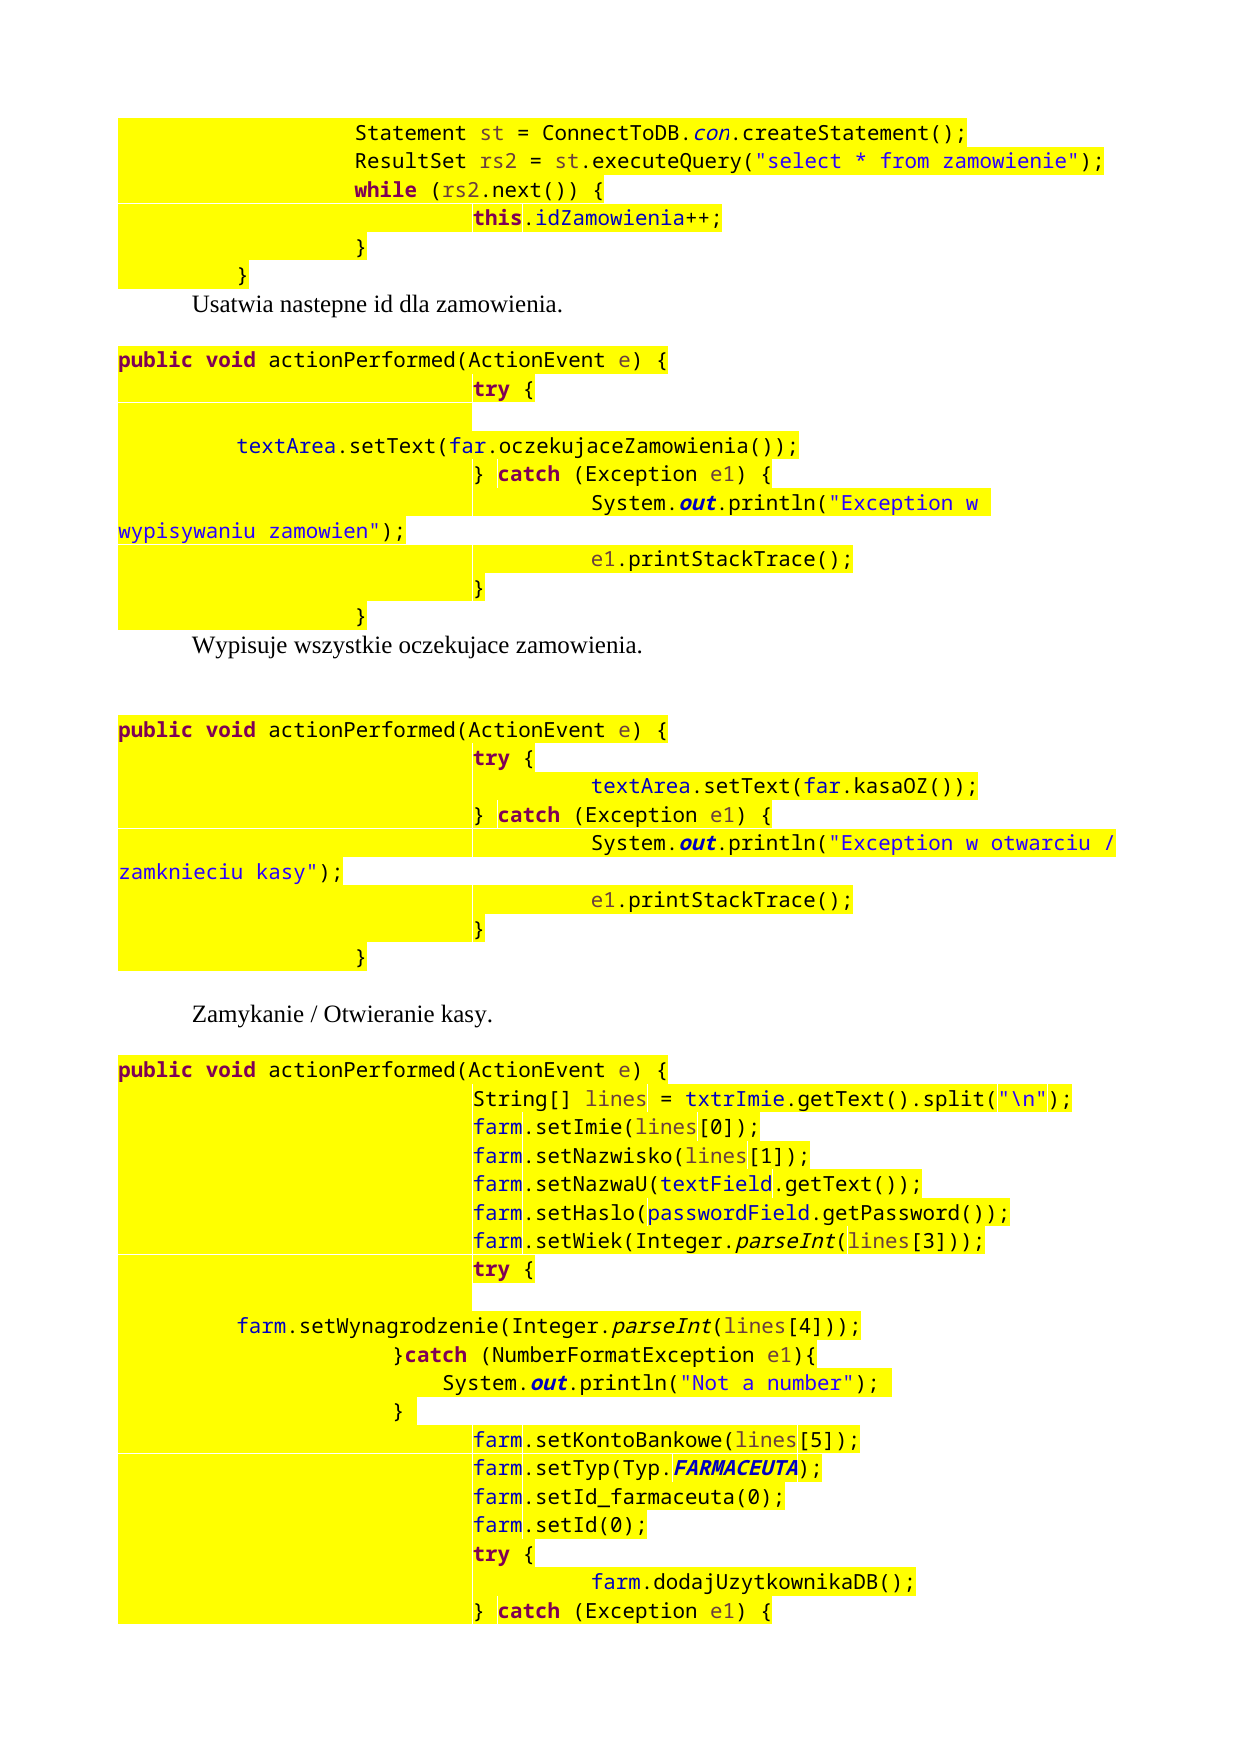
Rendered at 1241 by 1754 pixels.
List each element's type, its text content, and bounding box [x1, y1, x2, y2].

text public void actionPerformed(ActionEvent e) { [118, 346, 1122, 374]
text textArea.setText(far.kasaOZ()); [118, 772, 1122, 800]
text Usatwia nastepne id dla zamowienia. [118, 289, 1122, 317]
text } [118, 942, 1122, 971]
text } [118, 232, 1122, 260]
text textArea.setText(far.oczekujaceZamowienia()); [118, 402, 1122, 459]
text farm.setImie(lines[0]); [118, 1112, 1122, 1141]
text try { [118, 1539, 1122, 1567]
text } catch (Exception e1) { [118, 459, 1122, 488]
text Wypisuje wszystkie oczekujace zamowienia. [118, 630, 1122, 659]
text while (rs2.next()) { [118, 175, 1122, 203]
text ResultSet rs2 = st.executeQuery("select * from zamowienie"); [118, 147, 1122, 175]
text farm.setNazwisko(lines[1]); [118, 1141, 1122, 1169]
text } [118, 914, 1122, 942]
text System.out.println("Exception w otwarciu / zamknieciu kasy"); [118, 828, 1122, 885]
text farm.setWiek(Integer.parseInt(lines[3])); [118, 1226, 1122, 1254]
text farm.dodajUzytkownikaDB(); [118, 1567, 1122, 1596]
text e1.printStackTrace(); [118, 885, 1122, 914]
text } [118, 573, 1122, 601]
text farm.setTyp(Typ.FARMACEUTA); [118, 1453, 1122, 1482]
text } [118, 260, 1122, 289]
text }catch (NumberFormatException e1){ [118, 1340, 1122, 1368]
text public void actionPerformed(ActionEvent e) { [118, 715, 1122, 743]
text } catch (Exception e1) { [118, 800, 1122, 828]
text Statement st = ConnectToDB.con.createStatement(); [118, 118, 1122, 147]
text farm.setNazwaU(textField.getText()); [118, 1169, 1122, 1198]
text try { [118, 374, 1122, 402]
text farm.setId_farmaceuta(0); [118, 1482, 1122, 1510]
text farm.setKontoBankowe(lines[5]); [118, 1425, 1122, 1453]
text String[] lines = txtrImie.getText().split("\n"); [118, 1084, 1122, 1112]
text farm.setHaslo(passwordField.getPassword()); [118, 1198, 1122, 1226]
text } [118, 601, 1122, 630]
text e1.printStackTrace(); [118, 544, 1122, 573]
text } catch (Exception e1) { [118, 1596, 1122, 1624]
text try { [118, 743, 1122, 772]
text System.out.println("Exception w wypisywaniu zamowien"); [118, 488, 1122, 544]
text System.out.println("Not a number"); [118, 1368, 1122, 1397]
text Zamykanie / Otwieranie kasy. [118, 999, 1122, 1027]
text farm.setId(0); [118, 1510, 1122, 1539]
text try { [118, 1254, 1122, 1283]
text farm.setWynagrodzenie(Integer.parseInt(lines[4])); [118, 1283, 1122, 1340]
text this.idZamowienia++; [118, 203, 1122, 232]
text public void actionPerformed(ActionEvent e) { [118, 1055, 1122, 1084]
text } [118, 1397, 1122, 1425]
